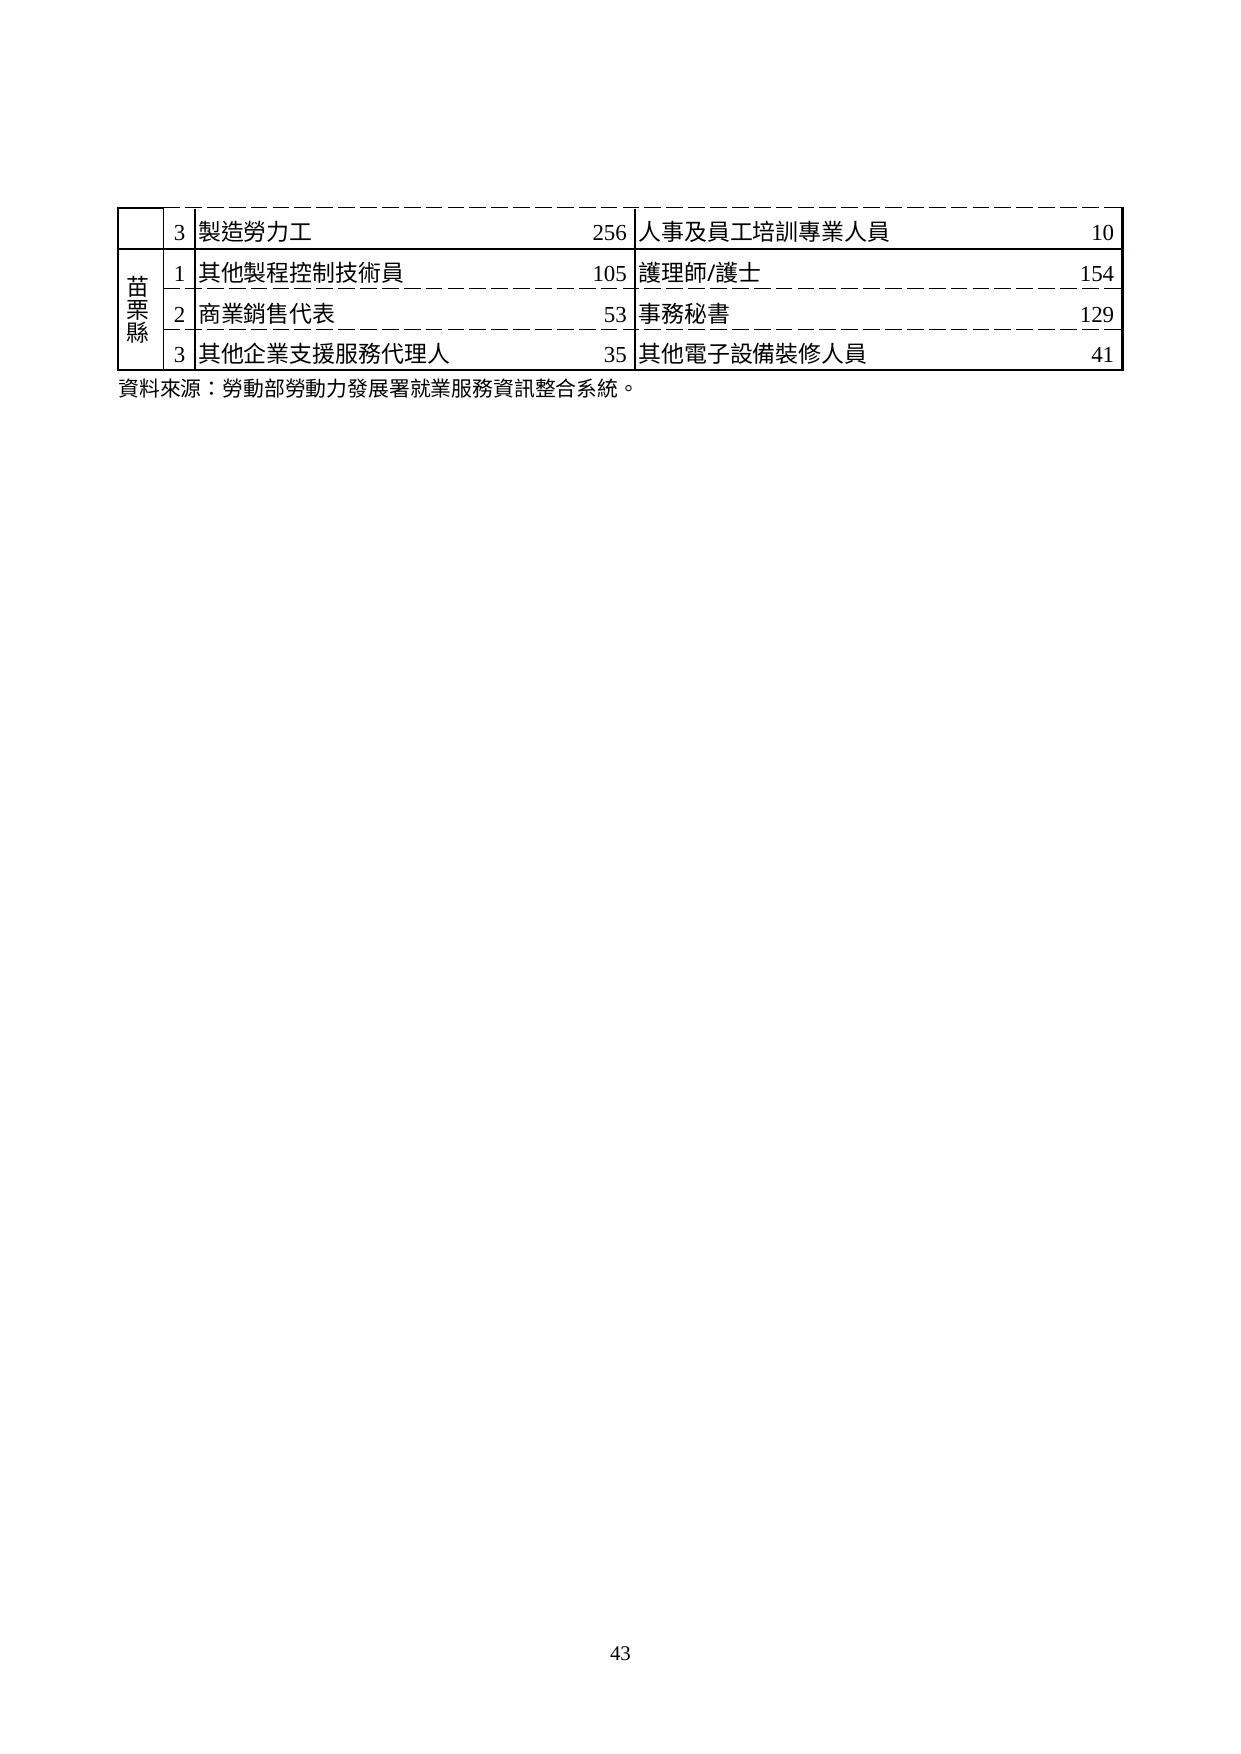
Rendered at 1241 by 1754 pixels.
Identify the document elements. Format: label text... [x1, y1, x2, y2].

table_cell 事務秘書 [636, 288, 1047, 329]
table_cell 129 [1047, 288, 1121, 329]
table_cell 3 [164, 207, 195, 247]
table_cell [119, 209, 163, 247]
table_cell 其他企業支援服務代理人 [196, 329, 530, 369]
table_cell 41 [1047, 329, 1121, 369]
table_cell 3 [164, 329, 194, 369]
table_cell 製造勞力工 [196, 207, 530, 247]
table_cell 其他電子設備裝修人員 [636, 329, 1047, 369]
table_cell 2 [164, 288, 194, 329]
table_cell 105 [530, 250, 634, 288]
table_cell 10 [1047, 207, 1121, 247]
table_cell 人事及員工培訓專業人員 [636, 207, 1047, 247]
table_cell 其他製程控制技術員 [196, 250, 530, 288]
table_cell 苗栗縣 [119, 250, 163, 369]
table_cell 商業銷售代表 [196, 288, 530, 329]
table_cell 1 [164, 250, 194, 288]
table_cell 256 [530, 207, 635, 247]
table_cell 護理師/護士 [636, 250, 1047, 288]
table_cell 154 [1047, 250, 1121, 288]
table_cell 53 [530, 288, 634, 329]
table_cell 35 [530, 329, 634, 369]
text 資料來源：勞動部勞動力發展署就業服務資訊整合系統。 [118, 377, 1063, 402]
